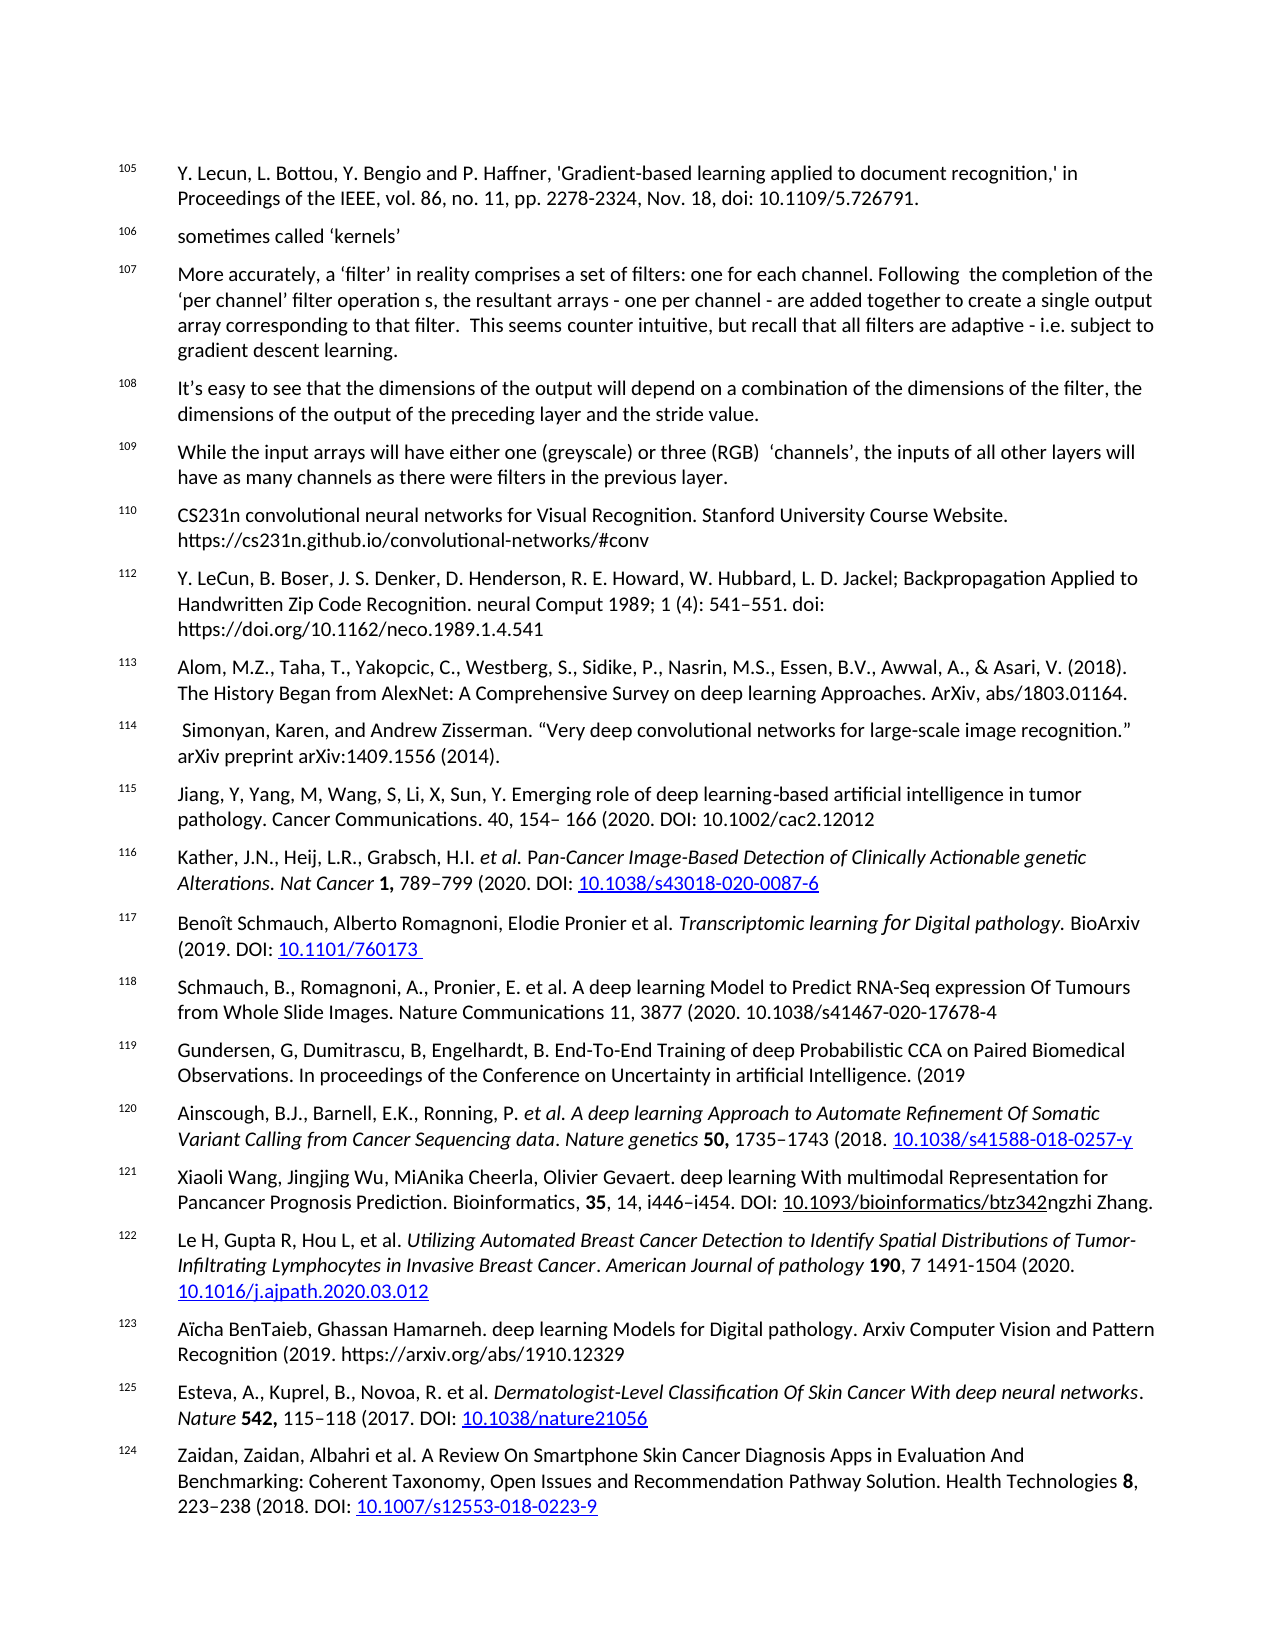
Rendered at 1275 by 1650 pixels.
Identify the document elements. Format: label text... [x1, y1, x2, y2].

text While the input arrays will have either one (greyscale) or three (RGB) ‘channels’, the inputs of all other layers will have as many channels as there were filters in the previous layer. [118, 439, 1157, 490]
text Zaidan, Zaidan, Albahri et al. A Review On Smartphone Skin Cancer Diagnosis Apps in Evaluation And Benchmarking: Coherent Taxonomy, Open Issues and Recommendation Pathway Solution. Health Technologies 8, 223–238 (2018. DOI: 10.1007/s12553-018-0223-9 [118, 1443, 1157, 1519]
text More accurately, a ‘filter’ in reality comprises a set of filters: one for each channel. Following the completion of the ‘per channel’ filter operation s, the resultant arrays - one per channel - are added together to create a single output array corresponding to that filter. This seems counter intuitive, but recall that all filters are adaptive - i.e. subject to gradient descent learning. [118, 261, 1157, 363]
text It’s easy to see that the dimensions of the output will depend on a combination of the dimensions of the filter, the dimensions of the output of the preceding layer and the stride value. [118, 376, 1157, 426]
text Esteva, A., Kuprel, B., Novoa, R. et al. Dermatologist-Level Classification Of Skin Cancer With deep neural networks. Nature 542, 115–118 (2017. DOI: 10.1038/nature21056 [118, 1379, 1157, 1430]
text Aïcha BenTaieb, Ghassan Hamarneh. deep learning Models for Digital pathology. Arxiv Computer Vision and Pattern Recognition (2019. https://arxiv.org/abs/1910.12329 [118, 1316, 1157, 1367]
text CS231n convolutional neural networks for Visual Recognition. Stanford University Course Website. https://cs231n.github.io/convolutional-networks/#conv [118, 502, 1157, 553]
text Benoît Schmauch, Alberto Romagnoni, Elodie Pronier et al. Transcriptomic learning for Digital pathology. BioArxiv (2019. DOI: 10.1101/760173 [118, 908, 1157, 961]
text Jiang, Y, Yang, M, Wang, S, Li, X, Sun, Y. Emerging role of deep learning‐based artificial intelligence in tumor pathology. Cancer Communications. 40, 154– 166 (2020. DOI: 10.1002/cac2.12012 [118, 781, 1157, 832]
text Le H, Gupta R, Hou L, et al. Utilizing Automated Breast Cancer Detection to Identify Spatial Distributions of Tumor-Infiltrating Lymphocytes in Invasive Breast Cancer. American Journal of pathology 190, 7 1491-1504 (2020. 10.1016/j.ajpath.2020.03.012 [118, 1227, 1157, 1303]
text Simonyan, Karen, and Andrew Zisserman. “Very deep convolutional networks for large-scale image recognition.” arXiv preprint arXiv:1409.1556 (2014). [118, 718, 1157, 768]
text Xiaoli Wang, Jingjing Wu, MiAnika Cheerla, Olivier Gevaert. deep learning With multimodal Representation for Pancancer Prognosis Prediction. Bioinformatics, 35, 14, i446–i454. DOI: 10.1093/bioinformatics/btz342ngzhi Zhang. [118, 1164, 1157, 1215]
text Ainscough, B.J., Barnell, E.K., Ronning, P. et al. A deep learning Approach to Automate Refinement Of Somatic Variant Calling from Cancer Sequencing data. Nature genetics 50, 1735–1743 (2018. 10.1038/s41588-018-0257-y [118, 1101, 1157, 1151]
text Y. Lecun, L. Bottou, Y. Bengio and P. Haffner, 'Gradient-based learning applied to document recognition,' in Proceedings of the IEEE, vol. 86, no. 11, pp. 2278-2324, Nov. 18, doi: 10.1109/5.726791. [118, 160, 1157, 211]
text sometimes called ‘kernels’ [118, 223, 1157, 249]
text Alom, M.Z., Taha, T., Yakopcic, C., Westberg, S., Sidike, P., Nasrin, M.S., Essen, B.V., Awwal, A., & Asari, V. (2018). The History Began from AlexNet: A Comprehensive Survey on deep learning Approaches. ArXiv, abs/1803.01164. [118, 654, 1157, 705]
text Y. LeCun, B. Boser, J. S. Denker, D. Henderson, R. E. Howard, W. Hubbard, L. D. Jackel; Backpropagation Applied to Handwritten Zip Code Recognition. neural Comput 1989; 1 (4): 541–551. doi: https://doi.org/10.1162/neco.1989.1.4.541 [118, 566, 1157, 642]
text Kather, J.N., Heij, L.R., Grabsch, H.I. et al. Pan-Cancer Image-Based Detection of Clinically Actionable genetic Alterations. Nat Cancer 1, 789–799 (2020. DOI: 10.1038/s43018-020-0087-6 [118, 844, 1157, 895]
text Schmauch, B., Romagnoni, A., Pronier, E. et al. A deep learning Model to Predict RNA-Seq expression Of Tumours from Whole Slide Images. Nature Communications 11, 3877 (2020. 10.1038/s41467-020-17678-4 [118, 974, 1157, 1025]
text Gundersen, G, Dumitrascu, B, Engelhardt, B. End-To-End Training of deep Probabilistic CCA on Paired Biomedical Observations. In proceedings of the Conference on Uncertainty in artificial Intelligence. (2019 [118, 1037, 1157, 1088]
